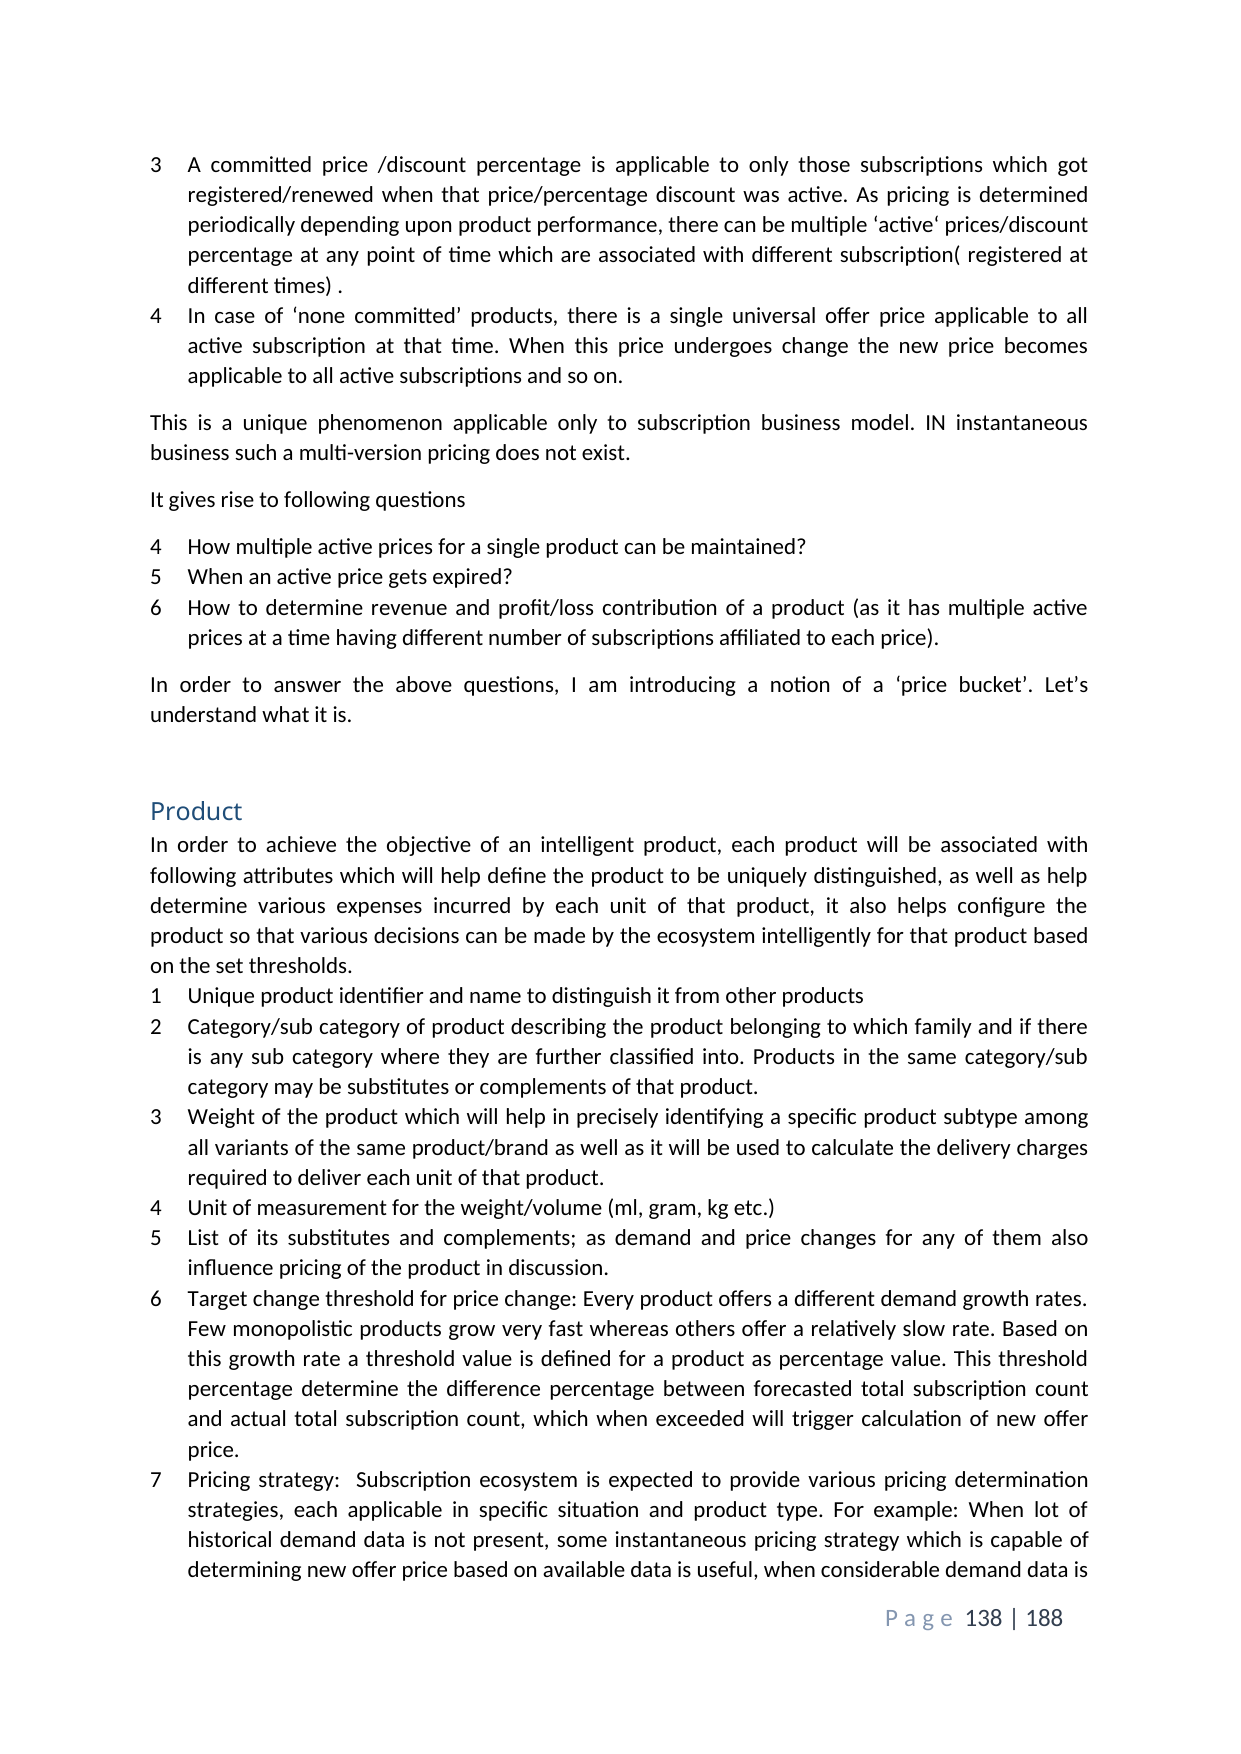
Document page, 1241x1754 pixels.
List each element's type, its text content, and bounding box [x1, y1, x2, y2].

list Unit of measurement for the weight/volume (ml, gram, kg etc.) [150, 1193, 1090, 1221]
list Category/sub category of product describing the product belonging to which family and if there is any sub category where they are further classified into. Products in the same category/sub category may be substitutes or complements of that product. [150, 1012, 1090, 1100]
list How to determine revenue and profit/loss contribution of a product (as it has multiple active prices at a time having different number of subscriptions affiliated to each price). [150, 593, 1090, 651]
subtitle Product [150, 794, 1090, 828]
list In order to achieve the objective of an intelligent product, each product will be associated with following attributes which will help define the product to be uniquely distinguished, as well as help determine various expenses incurred by each unit of that product, it also helps configure the product so that various decisions can be made by the ecosystem intelligently for that product based on the set thresholds. [150, 831, 1090, 979]
text This is a unique phenomenon applicable only to subscription business model. IN instantaneous business such a multi-version pricing does not exist. [150, 408, 1090, 467]
list Unique product identifier and name to distinguish it from other products [150, 982, 1090, 1009]
text It gives rise to following questions [150, 485, 1090, 513]
list Weight of the product which will help in precisely identifying a specific product subtype among all variants of the same product/brand as well as it will be used to calculate the delivery charges required to deliver each unit of that product. [150, 1102, 1090, 1191]
list List of its substitutes and complements; as demand and price changes for any of them also influence pricing of the product in discussion. [150, 1223, 1090, 1281]
list When an active price gets expired? [150, 562, 1090, 591]
text In order to answer the above questions, I am introducing a notion of a ‘price bucket’. Let’s understand what it is. [150, 670, 1090, 728]
list Pricing strategy: Subscription ecosystem is expected to provide various pricing determination strategies, each applicable in specific situation and product type. For example: When lot of historical demand data is not present, some instantaneous pricing strategy which is capable of determining new offer price based on available data is useful, when considerable demand data is [150, 1465, 1090, 1583]
list How multiple active prices for a single product can be maintained? [150, 532, 1090, 560]
list A committed price /discount percentage is applicable to only those subscriptions which got registered/renewed when that price/percentage discount was active. As pricing is determined periodically depending upon product performance, there can be multiple ‘active‘ prices/discount percentage at any point of time which are associated with different subscription( registered at different times) . [150, 150, 1090, 299]
list In case of ‘none committed’ products, there is a single universal offer price applicable to all active subscription at that time. When this price undergoes change the new price becomes applicable to all active subscriptions and so on. [150, 301, 1090, 389]
list Target change threshold for price change: Every product offers a different demand growth rates. Few monopolistic products grow very fast whereas others offer a relatively slow rate. Based on this growth rate a threshold value is defined for a product as percentage value. This threshold percentage determine the difference percentage between forecasted total subscription count and actual total subscription count, which when exceeded will trigger calculation of new offer price. [150, 1284, 1090, 1463]
